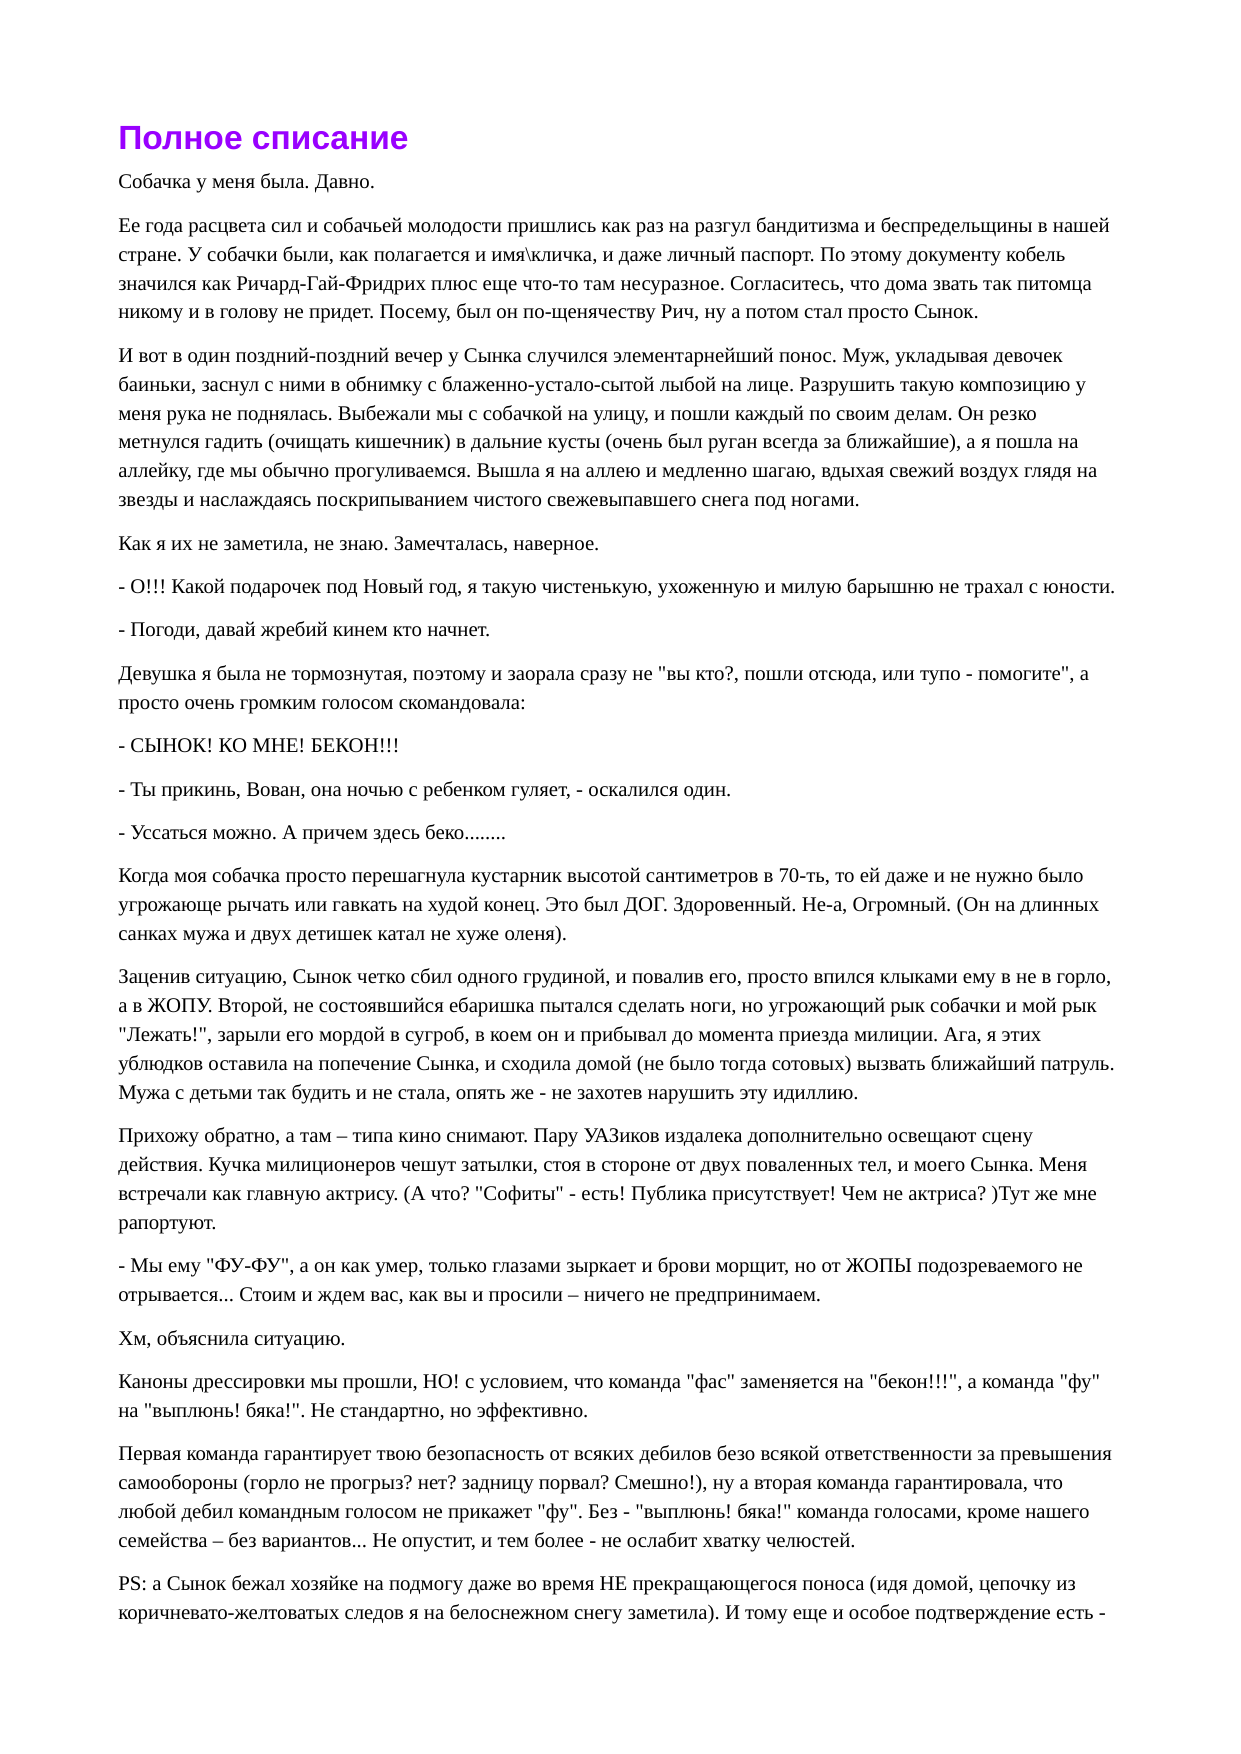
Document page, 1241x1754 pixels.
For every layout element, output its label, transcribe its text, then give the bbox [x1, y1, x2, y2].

text - Мы ему "ФУ-ФУ", а он как умер, только глазами зыркает и брови морщит, но от ЖОПЫ подозреваемого не отрывается... Стоим и ждем вас, как вы и просили – ничего не предпринимаем. [118, 1253, 1122, 1306]
text Собачка у меня была. Давно. [118, 169, 1122, 193]
text Девушка я была не тормознутая, поэтому и заорала сразу не "вы кто?, пошли отсюда, или тупо - помогите", а просто очень громким голосом скомандовала: [118, 661, 1122, 714]
text PS: а Сынок бежал хозяйке на подмогу даже во время НЕ прекращающегося поноса (идя домой, цепочку из коричневато-желтоватых следов я на белоснежном снегу заметила). И тому еще и особое подтверждение есть [118, 1571, 1122, 1624]
text Каноны дрессировки мы прошли, НО! с условием, что команда "фас" заменяется на "бекон!!!", а команда "фу" на "выплюнь! бяка!". Не стандартно, но эффективно. [118, 1369, 1122, 1422]
text Ее года расцвета сил и собачьей молодости пришлись как раз на разгул бандитизма и беспредельщины в нашей стране. У собачки были, как полагается и имя\кличка, и даже личный паспорт. По этому документу кобель значился как Ричард-Гай-Фридрих плюс еще что-то там несуразное. Согласитесь, что дома звать так питомца никому и в голову не придет. Посему, был он по-щенячеству Рич, ну а потом стал просто Сынок. [118, 213, 1122, 323]
text Хм, объяснила ситуацию. [118, 1326, 1122, 1350]
text - Ты прикинь, Вован, она ночью с ребенком гуляет, - оскалился один. [118, 776, 1122, 801]
text - О!!! Какой подарочек под Новый год, я такую чистенькую, ухоженную и милую барышню не трахал с юности. [118, 574, 1122, 598]
text Заценив ситуацию, Сынок четко сбил одного грудиной, и повалив его, просто впился клыками ему в не в горло, а в ЖОПУ. Второй, не состоявшийся ебаришка пытался сделать ноги, но угрожающий рык собачки и мой рык "Лежать!", зарыли его мордой в сугроб, в коем он и прибывал до момента приезда милиции. Ага, я этих ублюдков оставила на попечение Сынка, и сходила домой (не было тогда сотовых) вызвать ближайший патруль. Мужа с детьми так будить и не стала, опять же - не захотев нарушить эту идиллию. [118, 964, 1122, 1104]
text - Погоди, давай жребий кинем кто начнет. [118, 617, 1122, 641]
text И вот в один поздний-поздний вечер у Сынка случился элементарнейший понос. Муж, укладывая девочек баиньки, заснул с ними в обнимку с блаженно-устало-сытой лыбой на лице. Разрушить такую композицию у меня рука не поднялась. Выбежали мы с собачкой на улицу, и пошли каждый по своим делам. Он резко метнулся гадить (очищать кишечник) в дальние кусты (очень был руган всегда за ближайшие), а я пошла на аллейку, где мы обычно прогуливаемся. Вышла я на аллею и медленно шагаю, вдыхая свежий воздух глядя на звезды и наслаждаясь поскрипыванием чистого свежевыпавшего снега под ногами. [118, 343, 1122, 511]
text Прихожу обратно, а там – типа кино снимают. Пару УАЗиков издалека дополнительно освещают сцену действия. Кучка милиционеров чешут затылки, стоя в стороне от двух поваленных тел, и моего Сынка. Меня встречали как главную актрису. (А что? "Софиты" - есть! Публика присутствует! Чем не актриса? )Тут же мне рапортуют. [118, 1123, 1122, 1234]
text Как я их не заметила, не знаю. Замечталась, наверное. [118, 530, 1122, 554]
subtitle Полное списание [118, 118, 1122, 157]
text - Уссаться можно. А причем здесь беко........ [118, 820, 1122, 844]
text Когда моя собачка просто перешагнула кустарник высотой сантиметров в 70-ть, то ей даже и не нужно было угрожающе рычать или гавкать на худой конец. Это был ДОГ. Здоровенный. Не-а, Огромный. (Он на длинных санках мужа и двух детишек катал не хуже оленя). [118, 863, 1122, 945]
text - СЫНОК! КО МНЕ! БЕКОН!!! [118, 733, 1122, 757]
text Первая команда гарантирует твою безопасность от всяких дебилов безо всякой ответственности за превышения самообороны (горло не прогрыз? нет? задницу порвал? Смешно!), ну а вторая команда гарантировала, что любой дебил командным голосом не прикажет "фу". Без - "выплюнь! бяка!" команда голосами, кроме нашего семейства – без вариантов... Не опустит, и тем более - не ослабит хватку челюстей. [118, 1441, 1122, 1552]
